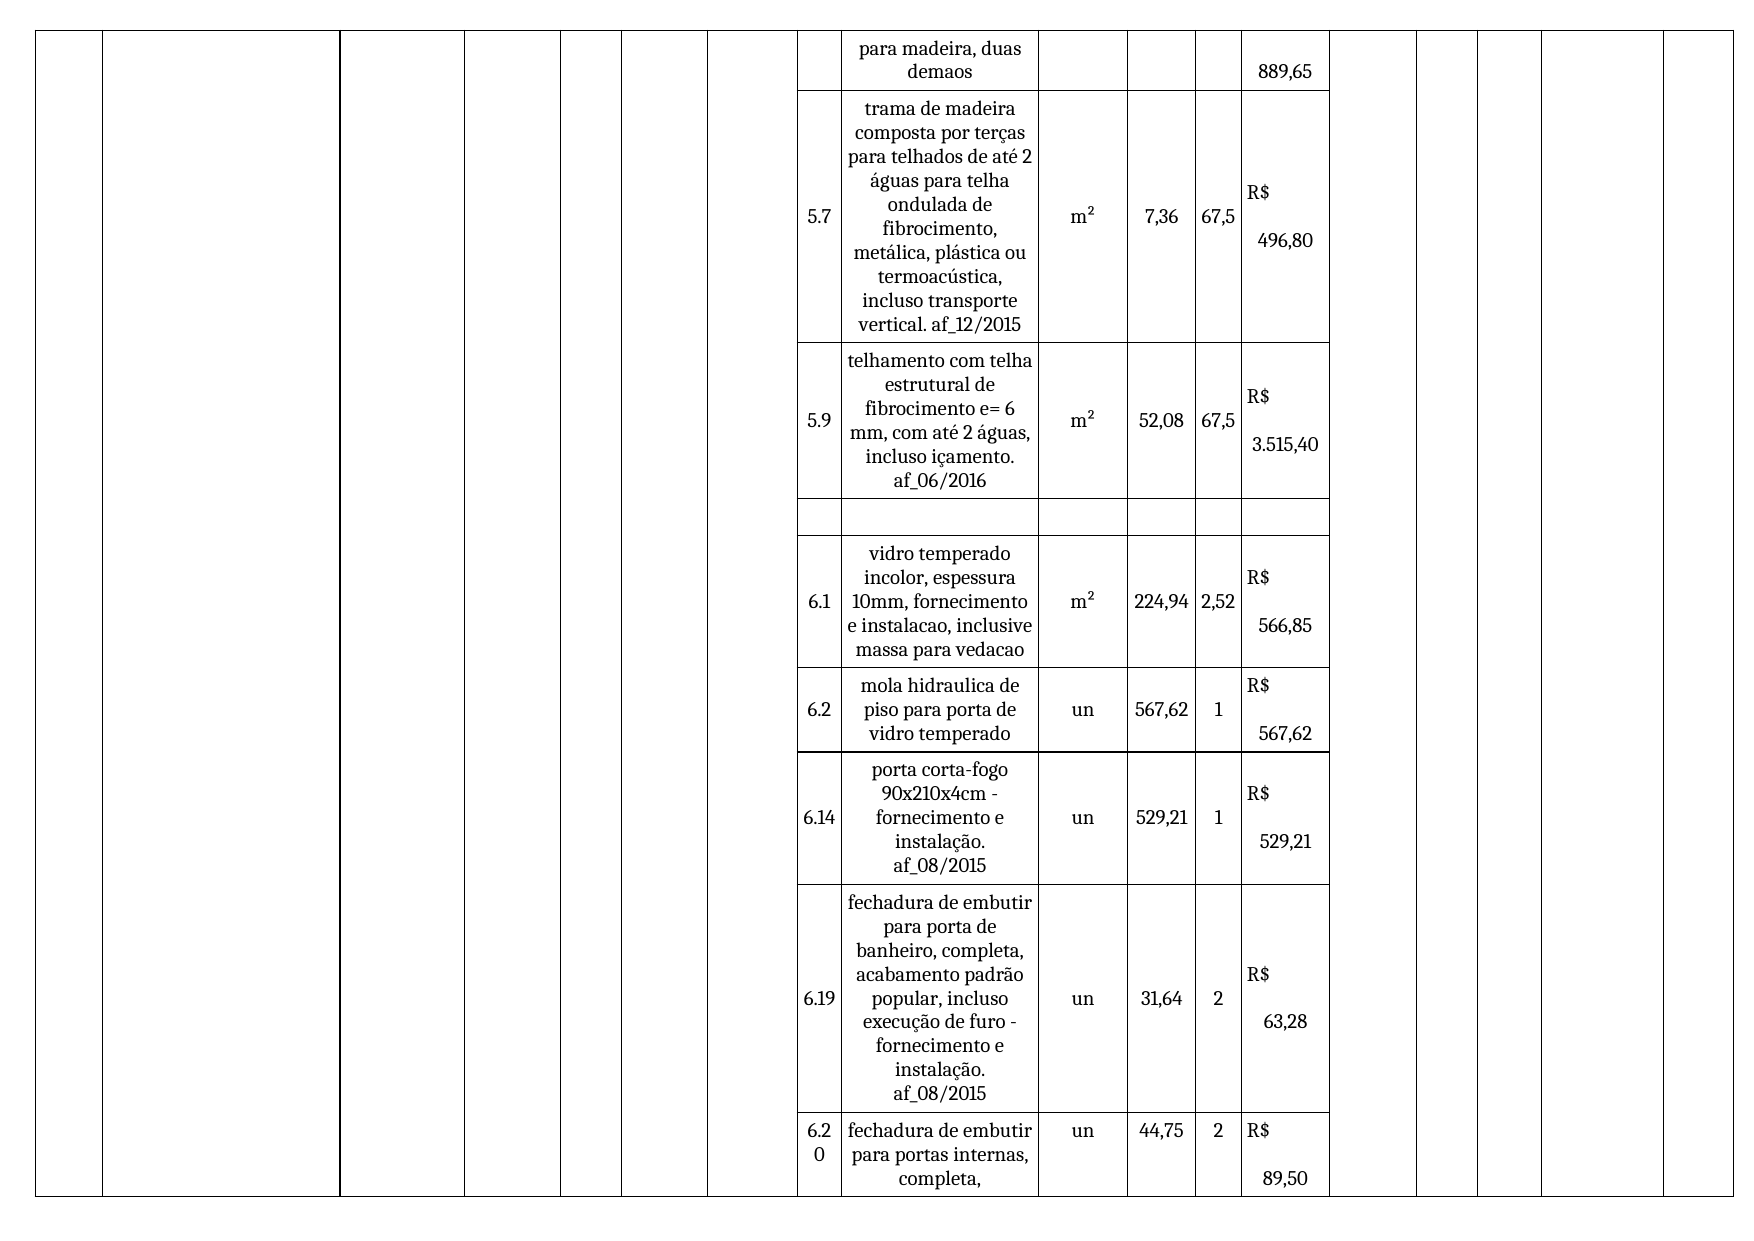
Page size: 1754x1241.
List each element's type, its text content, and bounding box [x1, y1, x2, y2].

table_cell un [1039, 753, 1127, 884]
table_cell [798, 499, 841, 535]
table_cell 5.9 [798, 343, 841, 498]
table_cell 6.14 [798, 753, 841, 884]
table_cell [798, 31, 841, 90]
table_cell 67,5 [1196, 343, 1241, 498]
table_cell 6.19 [798, 885, 841, 1112]
table_cell [561, 31, 621, 1196]
table_cell 2 [1196, 885, 1241, 1112]
table_cell [1039, 31, 1127, 90]
table_cell [1542, 31, 1663, 1196]
table_cell 567,62 [1128, 668, 1195, 751]
table_cell [842, 499, 1038, 535]
table_cell m² [1039, 343, 1127, 498]
table_cell m² [1039, 91, 1127, 342]
table_cell para madeira, duas demaos [842, 31, 1038, 90]
table_cell fechadura de embutir para portas internas, completa, [842, 1113, 1038, 1196]
table_cell 2,52 [1196, 536, 1241, 667]
table_cell mola hidraulica de piso para porta de vidro temperado [842, 668, 1038, 751]
table_cell 6.20 [798, 1113, 841, 1196]
table_cell R$ 567,62 [1242, 668, 1329, 751]
table_cell R$ 89,50 [1242, 1113, 1329, 1196]
table_cell [1664, 31, 1733, 1196]
table_cell [341, 31, 464, 1196]
table_cell [1128, 499, 1195, 535]
table_cell porta corta-fogo 90x210x4cm - fornecimento e instalação. af_08/2015 [842, 753, 1038, 884]
table_cell 5.7 [798, 91, 841, 342]
table_cell un [1039, 668, 1127, 751]
table_cell [103, 31, 339, 1196]
table_cell 529,21 [1128, 753, 1195, 884]
table_cell trama de madeira composta por terças para telhados de até 2 águas para telha ondulada de fibrocimento, metálica, plástica ou termoacústica, incluso transporte vertical. af_12/2015 [842, 91, 1038, 342]
table_cell fechadura de embutir para porta de banheiro, completa, acabamento padrão popular, incluso execução de furo - fornecimento e instalação. af_08/2015 [842, 885, 1038, 1112]
table_cell 889,65 [1242, 31, 1329, 90]
table_cell 6.2 [798, 668, 841, 751]
table_cell [1196, 31, 1241, 90]
table_cell [1196, 499, 1241, 535]
table_cell 7,36 [1128, 91, 1195, 342]
table_cell R$ 496,80 [1242, 91, 1329, 342]
table_cell 1 [1196, 668, 1241, 751]
table_cell R$ 3.515,40 [1242, 343, 1329, 498]
table_cell [465, 31, 560, 1196]
table_cell telhamento com telha estrutural de fibrocimento e= 6 mm, com até 2 águas, incluso içamento. af_06/2016 [842, 343, 1038, 498]
table_cell 44,75 [1128, 1113, 1195, 1196]
table_cell vidro temperado incolor, espessura 10mm, fornecimento e instalacao, inclusive massa para vedacao [842, 536, 1038, 667]
table_cell [1478, 31, 1541, 1196]
table_cell 31,64 [1128, 885, 1195, 1112]
table_cell [1039, 499, 1127, 535]
table_cell 52,08 [1128, 343, 1195, 498]
table_cell [1242, 499, 1329, 535]
table_cell 2 [1196, 1113, 1241, 1196]
table_cell 67,5 [1196, 91, 1241, 342]
table_cell [1417, 31, 1477, 1196]
table_cell [1330, 31, 1416, 1196]
table_cell R$ 529,21 [1242, 753, 1329, 884]
table_cell 6.1 [798, 536, 841, 667]
table_cell 1 [1196, 753, 1241, 884]
table_cell 224,94 [1128, 536, 1195, 667]
table_cell un [1039, 1113, 1127, 1196]
table_cell [1128, 31, 1195, 90]
table_cell [622, 31, 707, 1196]
table_cell m² [1039, 536, 1127, 667]
table_cell un [1039, 885, 1127, 1112]
table_cell [36, 31, 102, 1196]
table_cell [708, 31, 797, 1196]
table_cell R$ 566,85 [1242, 536, 1329, 667]
table_cell R$ 63,28 [1242, 885, 1329, 1112]
